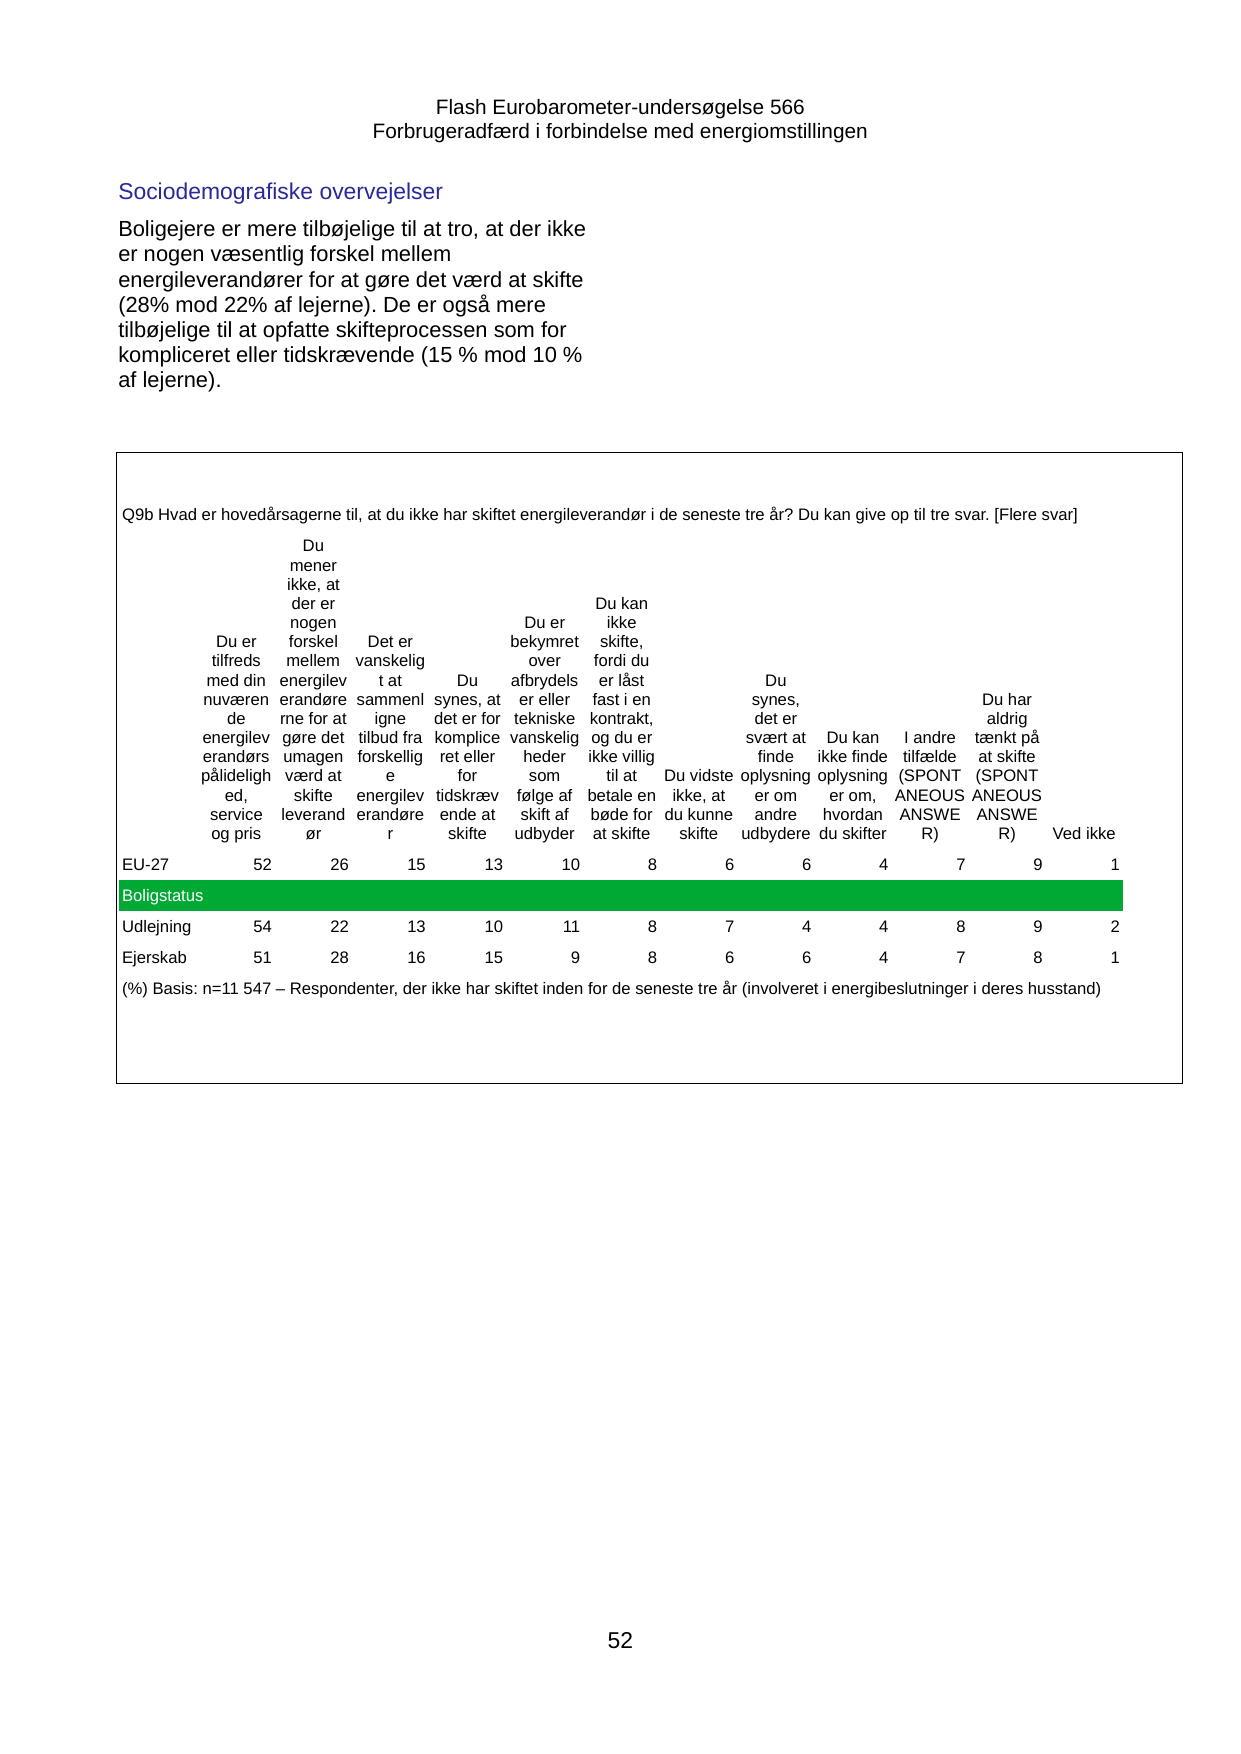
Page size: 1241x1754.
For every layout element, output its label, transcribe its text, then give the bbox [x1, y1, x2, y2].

table_cell 4 [814, 942, 891, 973]
table_cell 15 [429, 942, 506, 973]
table_cell I andre tilfælde (SPONTANEOUS ANSWER) [891, 530, 968, 849]
table_cell 8 [583, 911, 660, 942]
table_cell 13 [429, 849, 506, 880]
text Boligejere er mere tilbøjelige til at tro, at der ikke er nogen væsentlig forskel mellem energileverandører for at gøre det værd at skifte (28% mod 22% af lejerne). De er også mere tilbøjelige til at opfatte skifteprocessen som for kompliceret eller tidskrævende (15 % mod 10 % af lejerne). [118, 216, 605, 392]
table_cell 6 [660, 942, 737, 973]
table_cell 1 [1045, 849, 1123, 880]
table_cell Du har aldrig tænkt på at skifte (SPONTANEOUS ANSWER) [968, 530, 1045, 849]
table_cell 28 [275, 942, 352, 973]
table_cell 10 [429, 911, 506, 942]
table_cell 4 [814, 911, 891, 942]
table_cell 54 [198, 911, 274, 942]
table_cell 7 [660, 911, 737, 942]
table_cell 2 [1045, 911, 1123, 942]
table_cell Du vidste ikke, at du kunne skifte [660, 530, 737, 849]
table_cell EU-27 [119, 849, 197, 880]
table_cell Du kan ikke finde oplysninger om, hvordan du skifter [814, 530, 891, 849]
table_cell 13 [352, 911, 429, 942]
table_cell Du er tilfreds med din nuværende energileverandørs pålidelighed, service og pris [198, 530, 274, 849]
table_cell 8 [583, 849, 660, 880]
table_cell Ejerskab [119, 942, 197, 973]
table_cell (%) Basis: n=11 547 – Respondenter, der ikke har skiftet inden for de seneste tre år (involveret i energibeslutninger i deres husstand) [119, 973, 1123, 1004]
table_cell 6 [737, 942, 814, 973]
table_cell Du kan ikke skifte, fordi du er låst fast i en kontrakt, og du er ikke villig til at betale en bøde for at skifte [583, 530, 660, 849]
table_cell 7 [891, 849, 968, 880]
table_cell 9 [968, 911, 1045, 942]
table_cell 6 [737, 849, 814, 880]
table_cell 8 [968, 942, 1045, 973]
table_cell Ved ikke [1045, 530, 1123, 849]
table_cell Du er bekymret over afbrydelser eller tekniske vanskeligheder som følge af skift af udbyder [506, 530, 583, 849]
table_cell 15 [352, 849, 429, 880]
text Sociodemografiske overvejelser [118, 178, 605, 204]
table_cell 8 [583, 942, 660, 973]
table_cell 9 [968, 849, 1045, 880]
table_header Q9b Hvad er hovedårsagerne til, at du ikke har skiftet energileverandør i de seneste tre år? Du kan give op til tre svar. [Flere svar] [119, 499, 1123, 530]
table_cell Du synes, at det er for kompliceret eller for tidskrævende at skifte [429, 530, 506, 849]
table_cell Det er vanskeligt at sammenligne tilbud fra forskellige energileverandører [352, 530, 429, 849]
table_cell 7 [891, 942, 968, 973]
table_cell [119, 530, 197, 849]
table_cell Du synes, det er svært at finde oplysninger om andre udbydere [737, 530, 814, 849]
table_cell 1 [1045, 942, 1123, 973]
table_cell 11 [506, 911, 583, 942]
table_cell 22 [275, 911, 352, 942]
table_cell 8 [891, 911, 968, 942]
table_cell 6 [660, 849, 737, 880]
table_cell Udlejning [119, 911, 197, 942]
table_cell 4 [737, 911, 814, 942]
table_cell 16 [352, 942, 429, 973]
table_cell Du mener ikke, at der er nogen forskel mellem energileverandørerne for at gøre det umagen værd at skifte leverandør [275, 530, 352, 849]
table_cell Boligstatus [119, 880, 1123, 911]
table_cell 10 [506, 849, 583, 880]
table_cell 26 [275, 849, 352, 880]
table_cell 52 [198, 849, 274, 880]
table_cell 9 [506, 942, 583, 973]
table_cell 4 [814, 849, 891, 880]
table_cell 51 [198, 942, 274, 973]
